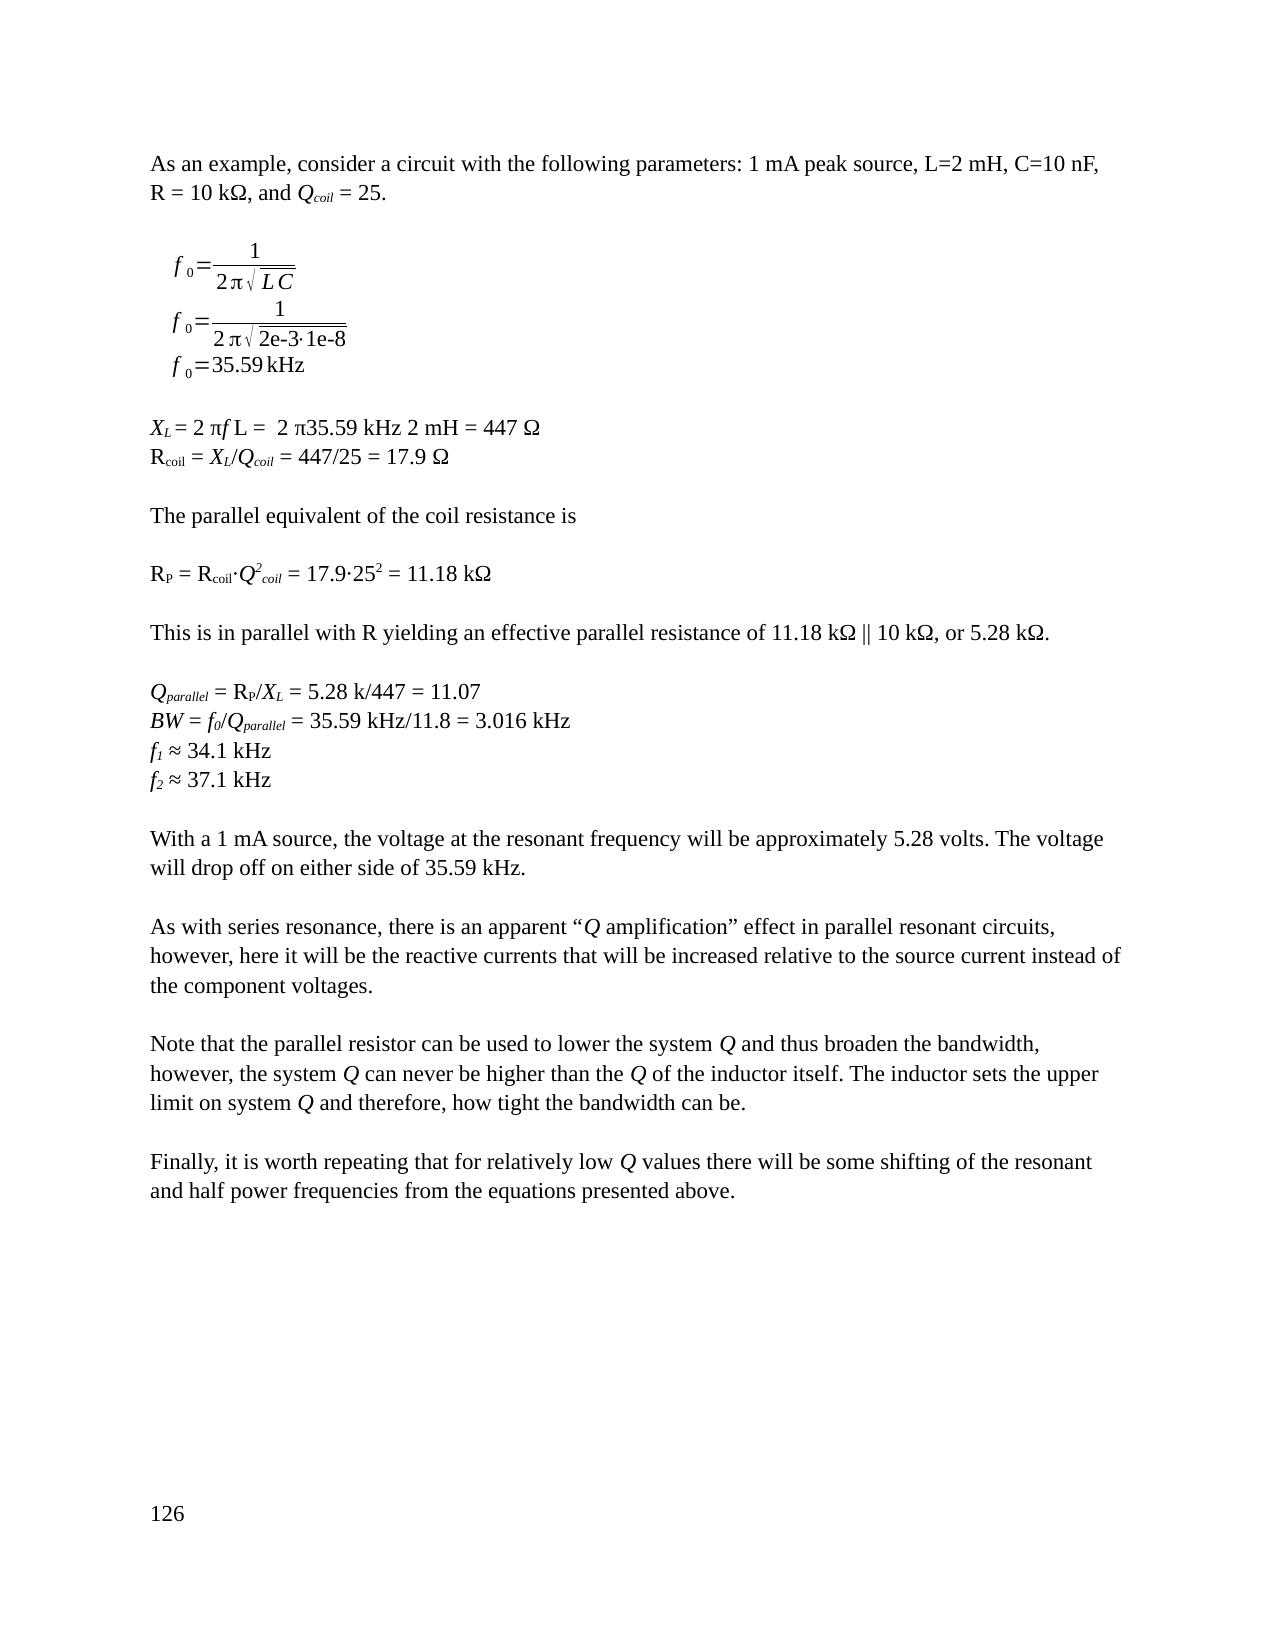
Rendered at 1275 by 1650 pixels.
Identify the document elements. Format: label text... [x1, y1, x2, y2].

text Finally, it is worth repeating that for relatively low Q values there will be some shifting of the resonant and half power frequencies from the equations presented above. [150, 1148, 1125, 1204]
text f1 ≈ 34.1 kHz [150, 737, 1125, 763]
text RP = Rcoil·Q2coil = 17.9·252 = 11.18 kΩ [150, 560, 1125, 587]
text Qparallel = RP/XL = 5.28 k/447 = 11.07 [150, 678, 1125, 704]
text This is in parallel with R yielding an effective parallel resistance of 11.18 kΩ || 10 kΩ, or 5.28 kΩ. [150, 619, 1125, 646]
text The parallel equivalent of the coil resistance is [150, 502, 1125, 528]
text R = 10 kΩ, and Qcoil = 25. [150, 179, 1125, 206]
text f2 ≈ 37.1 kHz [150, 766, 1125, 792]
text Note that the parallel resistor can be used to lower the system Q and thus broaden the bandwidth, however, the system Q can never be higher than the Q of the inductor itself. The inductor sets the upper limit on system Q and therefore, how tight the bandwidth can be. [150, 1030, 1125, 1116]
text As with series resonance, there is an apparent “Q amplification” effect in parallel resonant circuits, however, here it will be the reactive currents that will be increased relative to the source current instead of the component voltages. [150, 913, 1125, 998]
text As an example, consider a circuit with the following parameters: 1 mA peak source, L=2 mH, C=10 nF, [150, 150, 1125, 176]
text XL = 2 πf L = 2 π35.59 kHz 2 mH = 447 Ω [150, 413, 1125, 440]
text With a 1 mA source, the voltage at the resonant frequency will be approximately 5.28 volts. The voltage will drop off on either side of 35.59 kHz. [150, 825, 1125, 881]
text Rcoil = XL/Qcoil = 447/25 = 17.9 Ω [150, 443, 1125, 469]
text BW = f0/Qparallel = 35.59 kHz/11.8 = 3.016 kHz [150, 707, 1125, 734]
